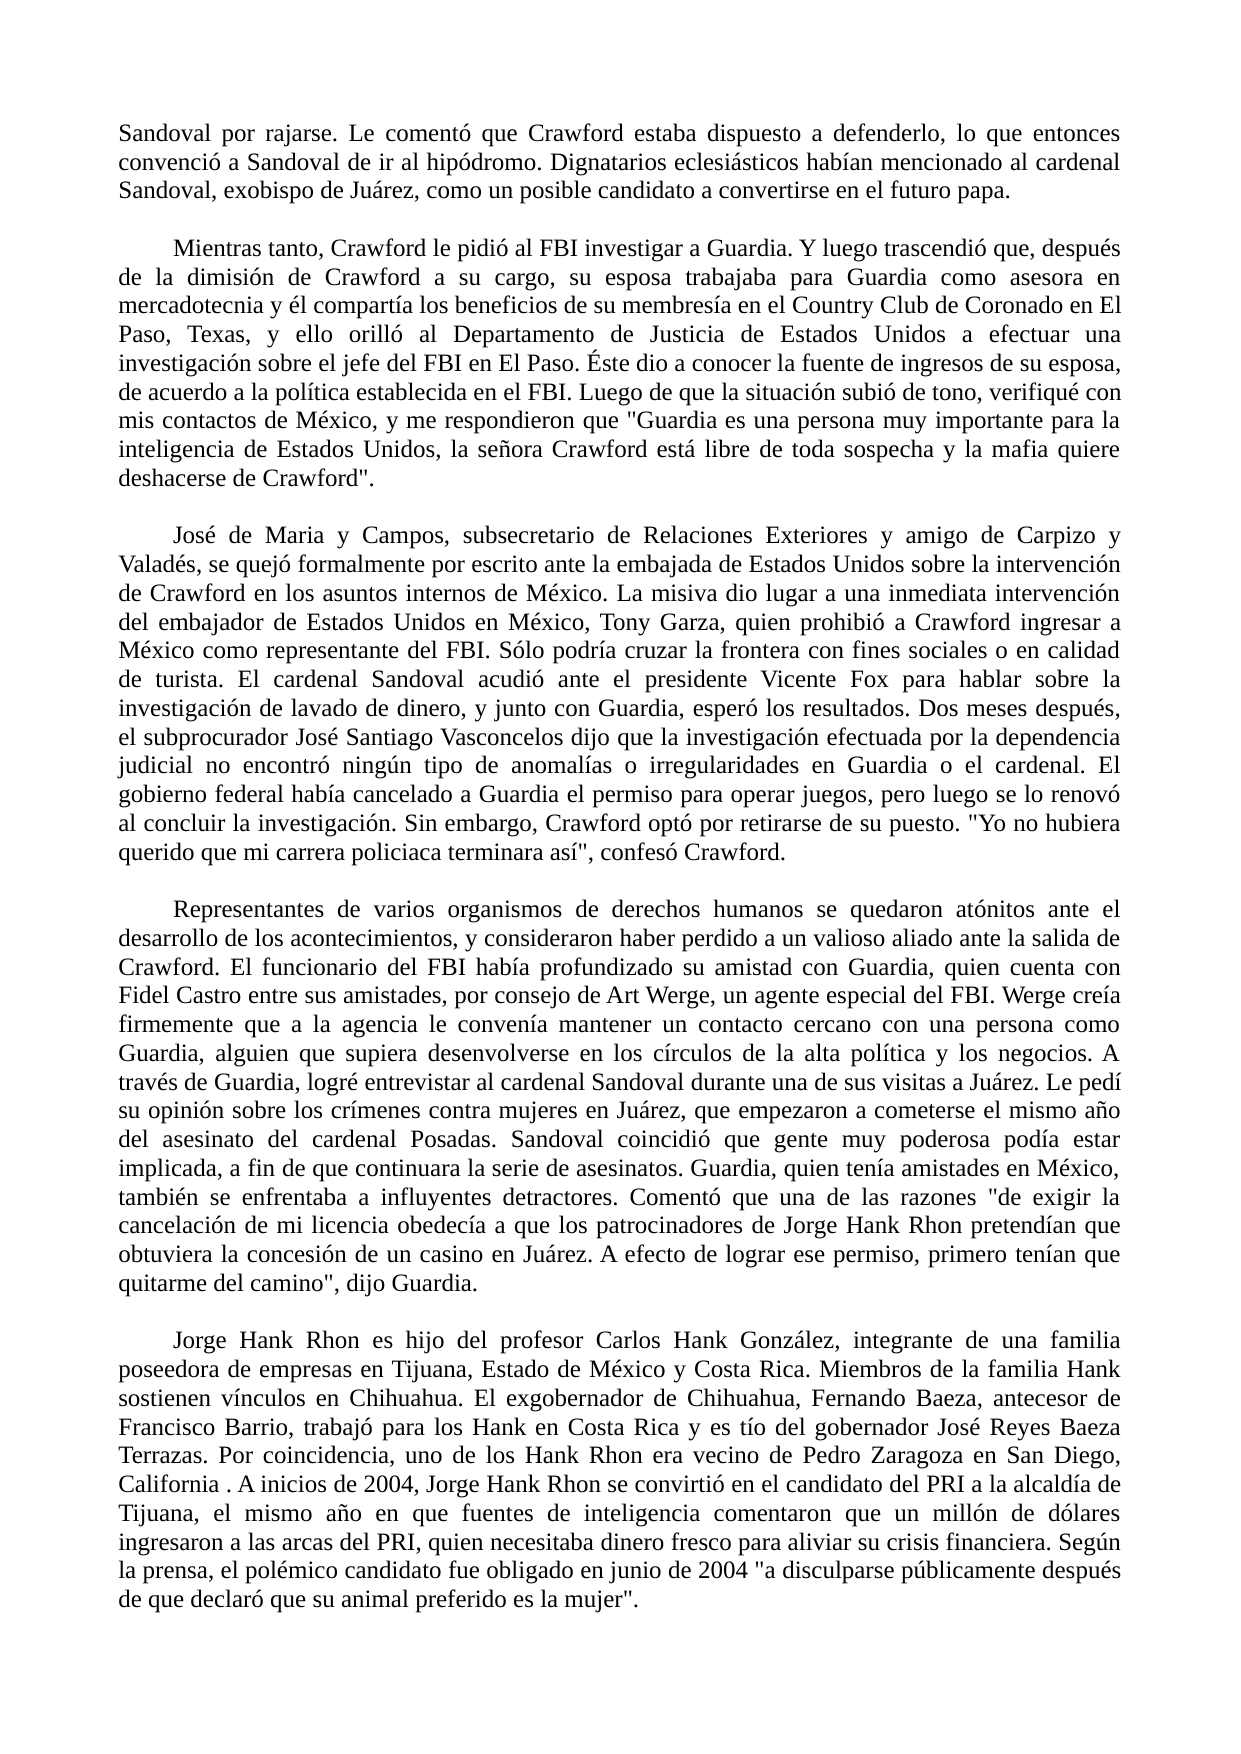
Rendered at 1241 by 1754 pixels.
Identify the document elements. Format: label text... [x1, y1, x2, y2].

text Representantes de varios organismos de derechos humanos se quedaron atónitos ante el desarrollo de los acontecimientos, y consideraron haber perdido a un valioso aliado ante la salida de Crawford. El funcionario del FBI había profundizado su amistad con Guardia, quien cuenta con Fidel Castro entre sus amistades, por consejo de Art Werge, un agente especial del FBI. Werge creía firmemente que a la agencia le convenía mantener un contacto cercano con una persona como Guardia, alguien que supiera desenvolverse en los círculos de la alta política y los negocios. A través de Guardia, logré entrevistar al cardenal Sandoval durante una de sus visitas a Juárez. Le pedí su opinión sobre los crímenes contra mujeres en Juárez, que empezaron a cometerse el mismo año del asesinato del cardenal Posadas. Sandoval coincidió que gente muy poderosa podía estar implicada, a fin de que continuara la serie de asesinatos. Guardia, quien tenía amistades en México, también se enfrentaba a influyentes detractores. Comentó que una de las razones "de exigir la cancelación de mi licencia obedecía a que los patrocinadores de Jorge Hank Rhon pretendían que obtuviera la concesión de un casino en Juárez. A efecto de lograr ese permiso, primero tenían que quitarme del camino", dijo Guardia. [118, 894, 1122, 1297]
text José de Maria y Campos, subsecretario de Relaciones Exteriores y amigo de Carpizo y Valadés, se quejó formalmente por escrito ante la embajada de Estados Unidos sobre la intervención de Crawford en los asuntos internos de México. La misiva dio lugar a una inmediata intervención del embajador de Estados Unidos en México, Tony Garza, quien prohibió a Crawford ingresar a México como representante del FBI. Sólo podría cruzar la frontera con fines sociales o en calidad de turista. El cardenal Sandoval acudió ante el presidente Vicente Fox para hablar sobre la investigación de lavado de dinero, y junto con Guardia, esperó los resultados. Dos meses después, el subprocurador José Santiago Vasconcelos dijo que la investigación efectuada por la dependencia judicial no encontró ningún tipo de anomalías o irregularidades en Guardia o el cardenal. El gobierno federal había cancelado a Guardia el permiso para operar juegos, pero luego se lo renovó al concluir la investigación. Sin embargo, Crawford optó por retirarse de su puesto. "Yo no hubiera querido que mi carrera policiaca terminara así", confesó Crawford. [118, 521, 1122, 866]
text Jorge Hank Rhon es hijo del profesor Carlos Hank González, integrante de una familia poseedora de empresas en Tijuana, Estado de México y Costa Rica. Miembros de la familia Hank sostienen vínculos en Chihuahua. El exgobernador de Chihuahua, Fernando Baeza, antecesor de Francisco Barrio, trabajó para los Hank en Costa Rica y es tío del gobernador José Reyes Baeza Terrazas. Por coincidencia, uno de los Hank Rhon era vecino de Pedro Zaragoza en San Diego, California . A inicios de 2004, Jorge Hank Rhon se convirtió en el candidato del PRI a la alcaldía de Tijuana, el mismo año en que fuentes de inteligencia comentaron que un millón de dólares ingresaron a las arcas del PRI, quien necesitaba dinero fresco para aliviar su crisis financiera. Según la prensa, el polémico candidato fue obligado en junio de 2004 "a disculparse públicamente después de que declaró que su animal preferido es la mujer". [118, 1326, 1122, 1613]
text Mientras tanto, Crawford le pidió al FBI investigar a Guardia. Y luego trascendió que, después de la dimisión de Crawford a su cargo, su esposa trabajaba para Guardia como asesora en mercadotecnia y él compartía los beneficios de su membresía en el Country Club de Coronado en El Paso, Texas, y ello orilló al Departamento de Justicia de Estados Unidos a efectuar una investigación sobre el jefe del FBI en El Paso. Éste dio a conocer la fuente de ingresos de su esposa, de acuerdo a la política establecida en el FBI. Luego de que la situación subió de tono, verifiqué con mis contactos de México, y me respondieron que "Guardia es una persona muy importante para la inteligencia de Estados Unidos, la señora Crawford está libre de toda sospecha y la mafia quiere deshacerse de Crawford". [118, 233, 1122, 492]
text Sandoval por rajarse. Le comentó que Crawford estaba dispuesto a defenderlo, lo que entonces convenció a Sandoval de ir al hipódromo. Dignatarios eclesiásticos habían mencionado al cardenal Sandoval, exobispo de Juárez, como un posible candidato a convertirse en el futuro papa. [118, 118, 1122, 204]
